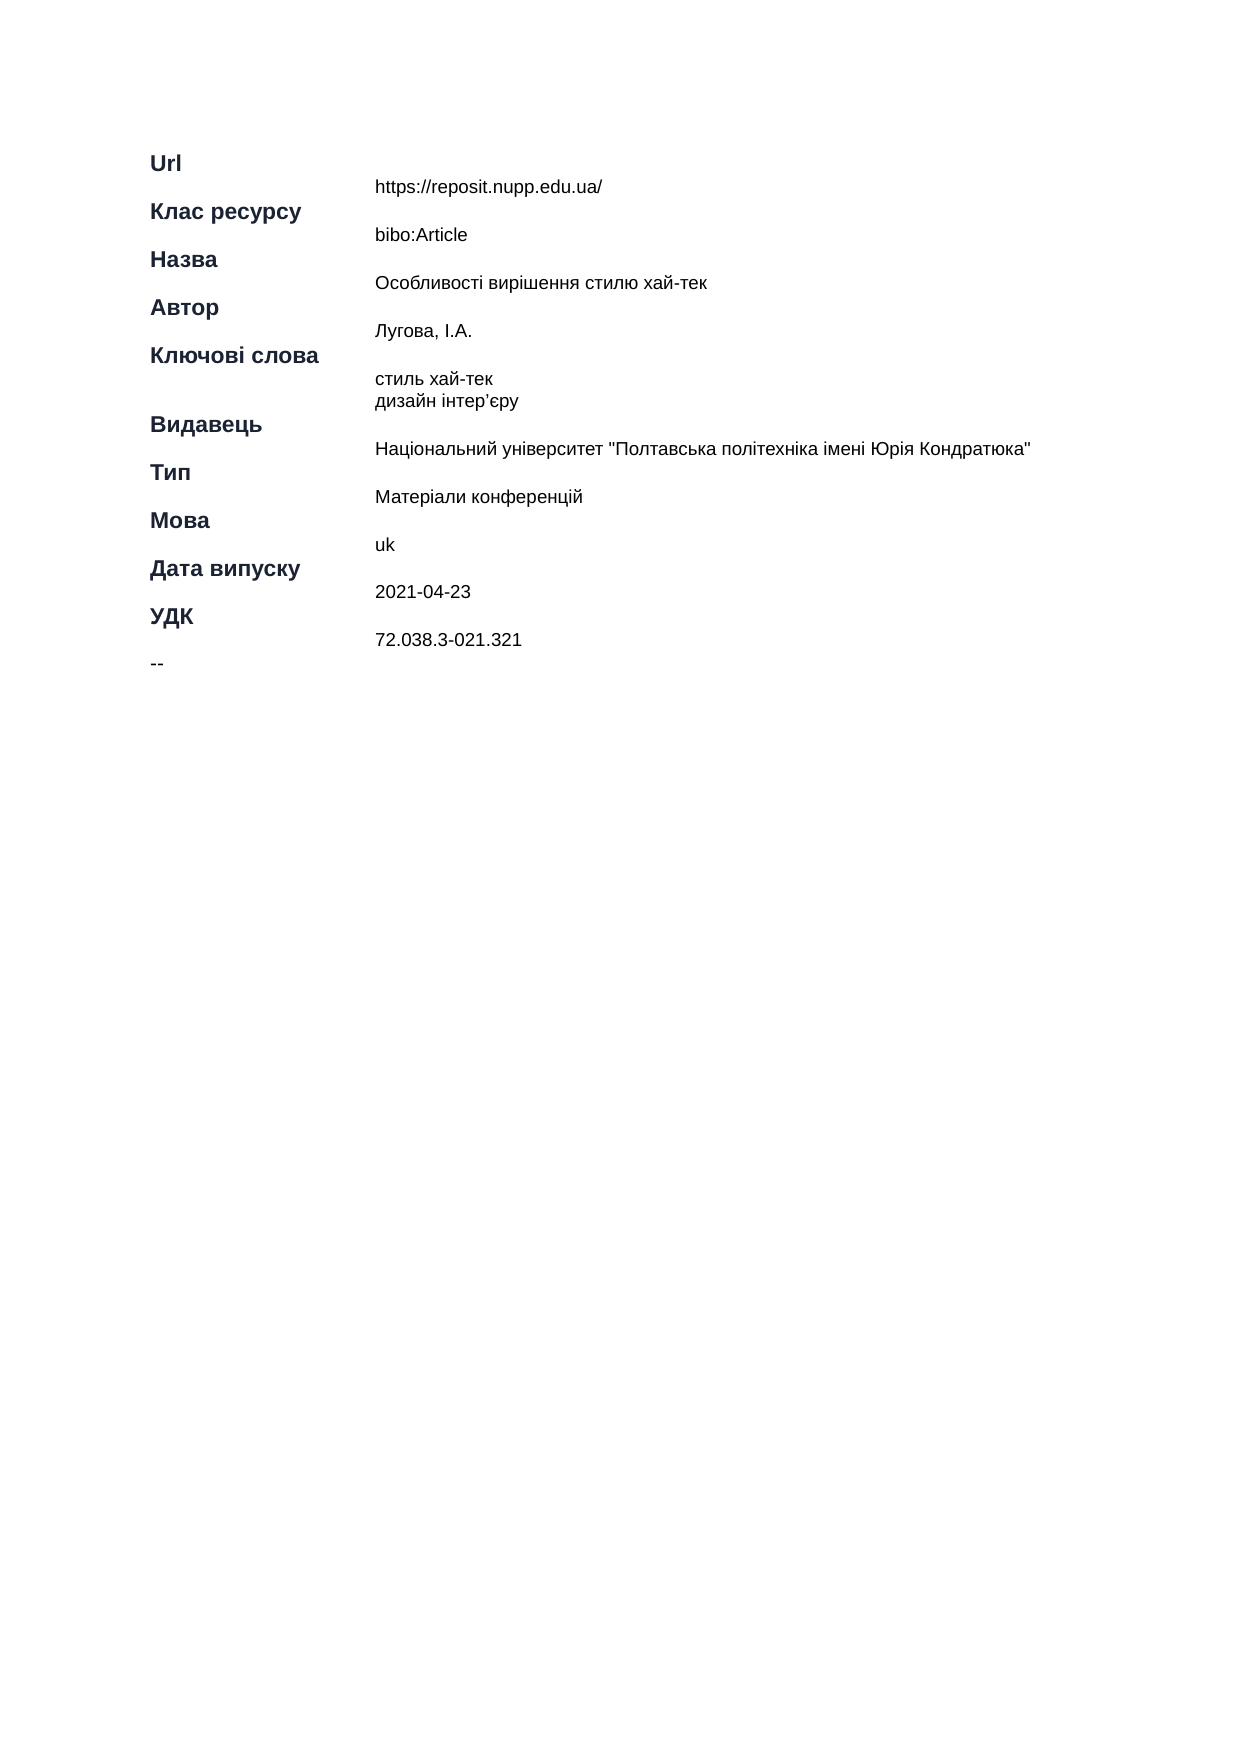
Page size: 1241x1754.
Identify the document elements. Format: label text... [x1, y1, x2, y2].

text Мова [150, 507, 1090, 533]
text bibo:Article [375, 224, 1090, 246]
text uk [375, 533, 1090, 555]
text УДК [150, 603, 1090, 629]
text -- [150, 651, 1090, 675]
text Національний університет "Полтавська політехніка імені Юрія Кондратюка" [375, 437, 1090, 459]
text https://reposit.nupp.edu.ua/ [375, 176, 1090, 198]
text Видавець [150, 411, 1090, 437]
text Клас ресурсу [150, 198, 1090, 224]
text Дата випуску [150, 555, 1090, 581]
text Url [150, 150, 1090, 176]
text Лугова, І.А. [375, 320, 1090, 342]
text Особливості вирішення стилю хай-тек [375, 272, 1090, 294]
text Тип [150, 459, 1090, 485]
text Ключові слова [150, 342, 1090, 368]
text Матеріали конференцій [375, 485, 1090, 507]
text стиль хай-тек [375, 368, 1090, 389]
text 72.038.3-021.321 [375, 629, 1090, 651]
text Назва [150, 246, 1090, 272]
text Автор [150, 294, 1090, 320]
text 2021-04-23 [375, 581, 1090, 603]
text дизайн інтер’єру [375, 389, 1090, 411]
